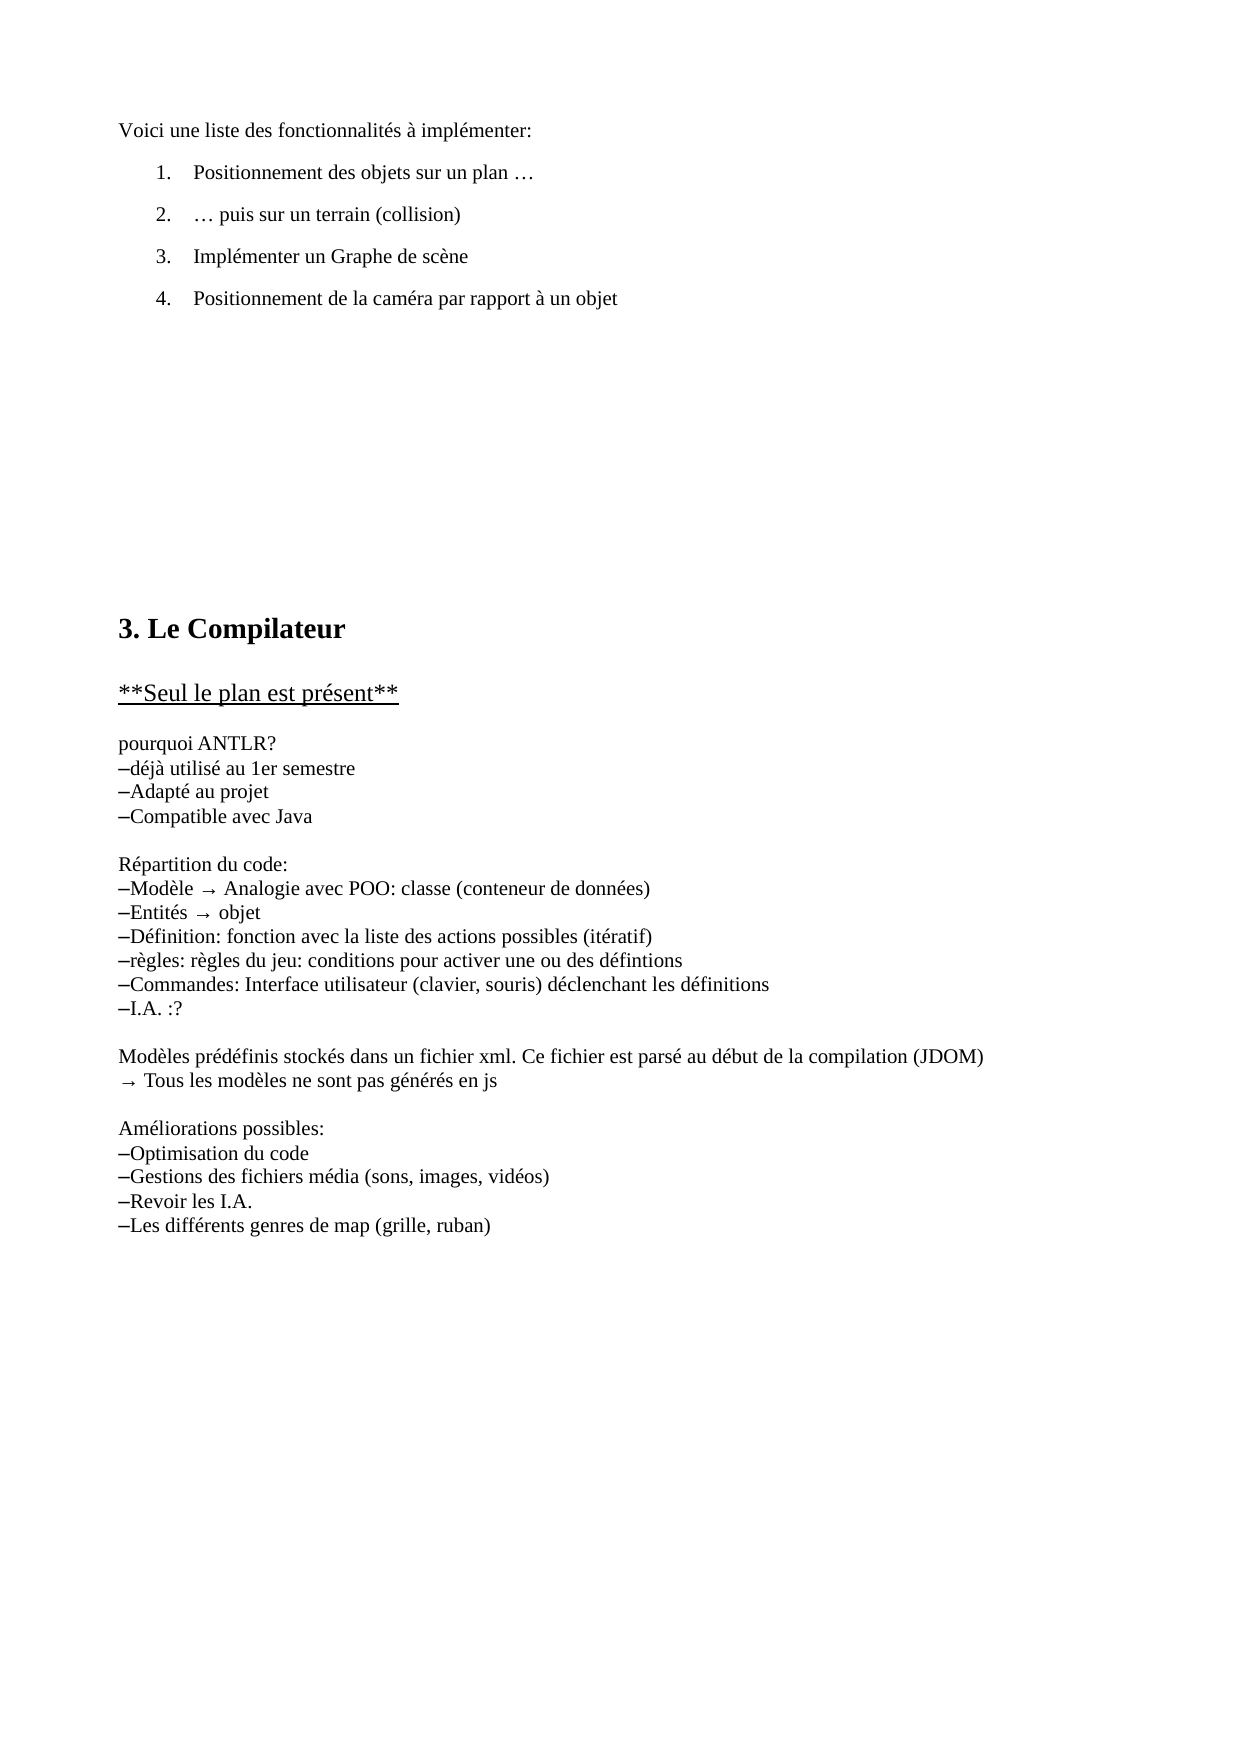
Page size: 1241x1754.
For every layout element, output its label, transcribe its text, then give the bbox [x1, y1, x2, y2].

list Gestions des fichiers média (sons, images, vidéos) [118, 1164, 1122, 1188]
list … puis sur un terrain (collision) [156, 202, 1122, 226]
list déjà utilisé au 1er semestre [118, 755, 1122, 779]
list Positionnement de la caméra par rapport à un objet [156, 286, 1122, 310]
text Voici une liste des fonctionnalités à implémenter: [118, 118, 1122, 142]
text **Seul le plan est présent** [118, 678, 1122, 707]
list I.A. :? [118, 996, 1122, 1020]
list Entités → objet [118, 900, 1122, 924]
text pourquoi ANTLR? [118, 731, 1122, 755]
list Implémenter un Graphe de scène [156, 244, 1122, 268]
list Définition: fonction avec la liste des actions possibles (itératif) [118, 924, 1122, 948]
list Adapté au projet [118, 779, 1122, 803]
text Modèles prédéfinis stockés dans un fichier xml. Ce fichier est parsé au début de la compilation (JDOM) [118, 1044, 1122, 1068]
list Les différents genres de map (grille, ruban) [118, 1213, 1122, 1237]
text Répartition du code: [118, 852, 1122, 876]
text Améliorations possibles: [118, 1116, 1122, 1140]
list Commandes: Interface utilisateur (clavier, souris) déclenchant les définitions [118, 972, 1122, 996]
text → Tous les modèles ne sont pas générés en js [118, 1068, 1122, 1092]
list Compatible avec Java [118, 803, 1122, 828]
list règles: règles du jeu: conditions pour activer une ou des défintions [118, 948, 1122, 972]
list Revoir les I.A. [118, 1188, 1122, 1213]
text 3. Le Compilateur [118, 611, 1122, 645]
list Modèle → Analogie avec POO: classe (conteneur de données) [118, 876, 1122, 900]
list Positionnement des objets sur un plan … [156, 160, 1122, 184]
list Optimisation du code [118, 1140, 1122, 1164]
